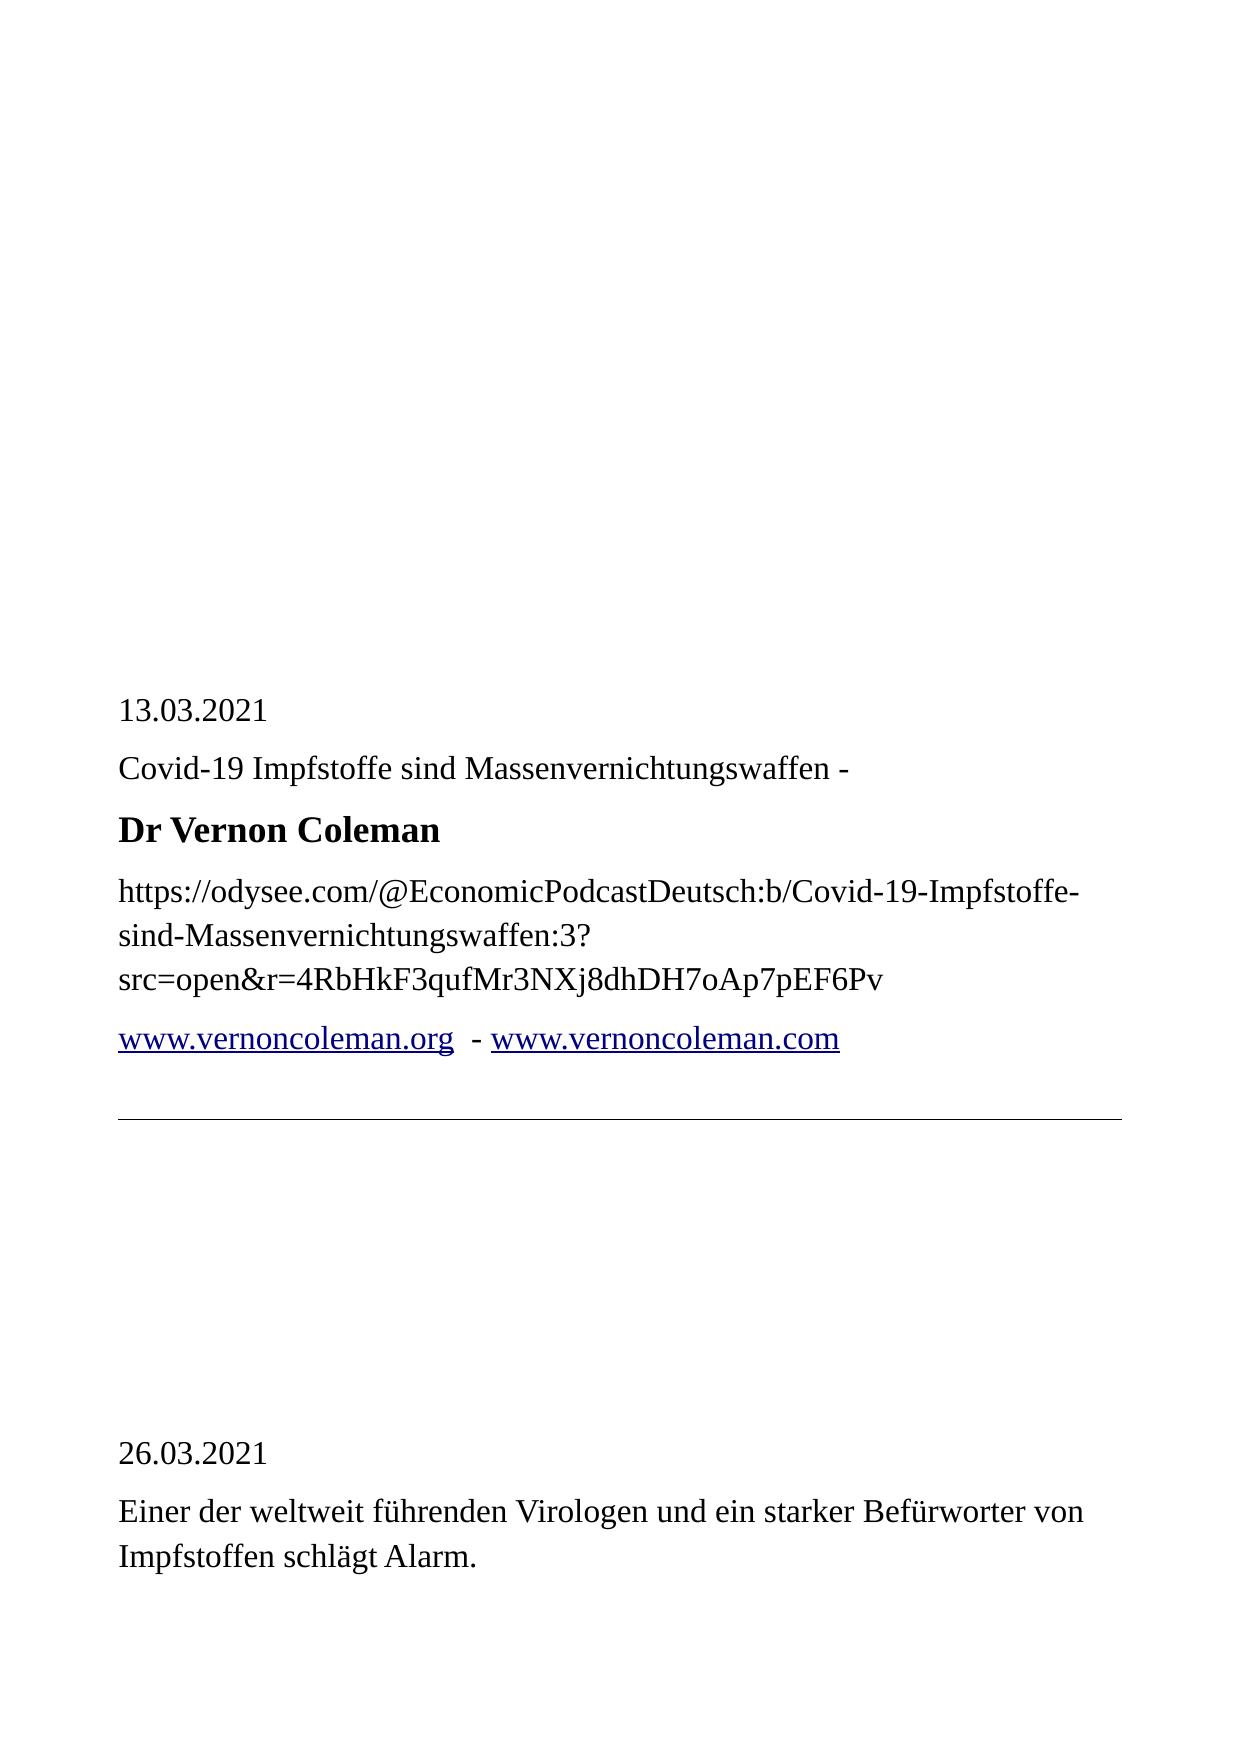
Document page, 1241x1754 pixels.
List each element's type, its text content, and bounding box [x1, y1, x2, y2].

text 13.03.2021 [118, 690, 1122, 728]
text www.vernoncoleman.org - www.vernoncoleman.com [118, 1018, 1122, 1056]
text 26.03.2021 [118, 1433, 1122, 1471]
text Dr Vernon Coleman [118, 807, 1122, 850]
text Covid-19 Impfstoffe sind Massenvernichtungswaffen - [118, 748, 1122, 787]
text Einer der weltweit führenden Virologen und ein starker Befürworter von Impfstoffen schlägt Alarm. [118, 1492, 1122, 1574]
text https://odysee.com/@EconomicPodcastDeutsch:b/Covid-19-Impfstoffe-sind-Massenvernichtungswaffen:3?src=open&r=4RbHkF3qufMr3NXj8dhDH7oAp7pEF6Pv [118, 871, 1122, 998]
